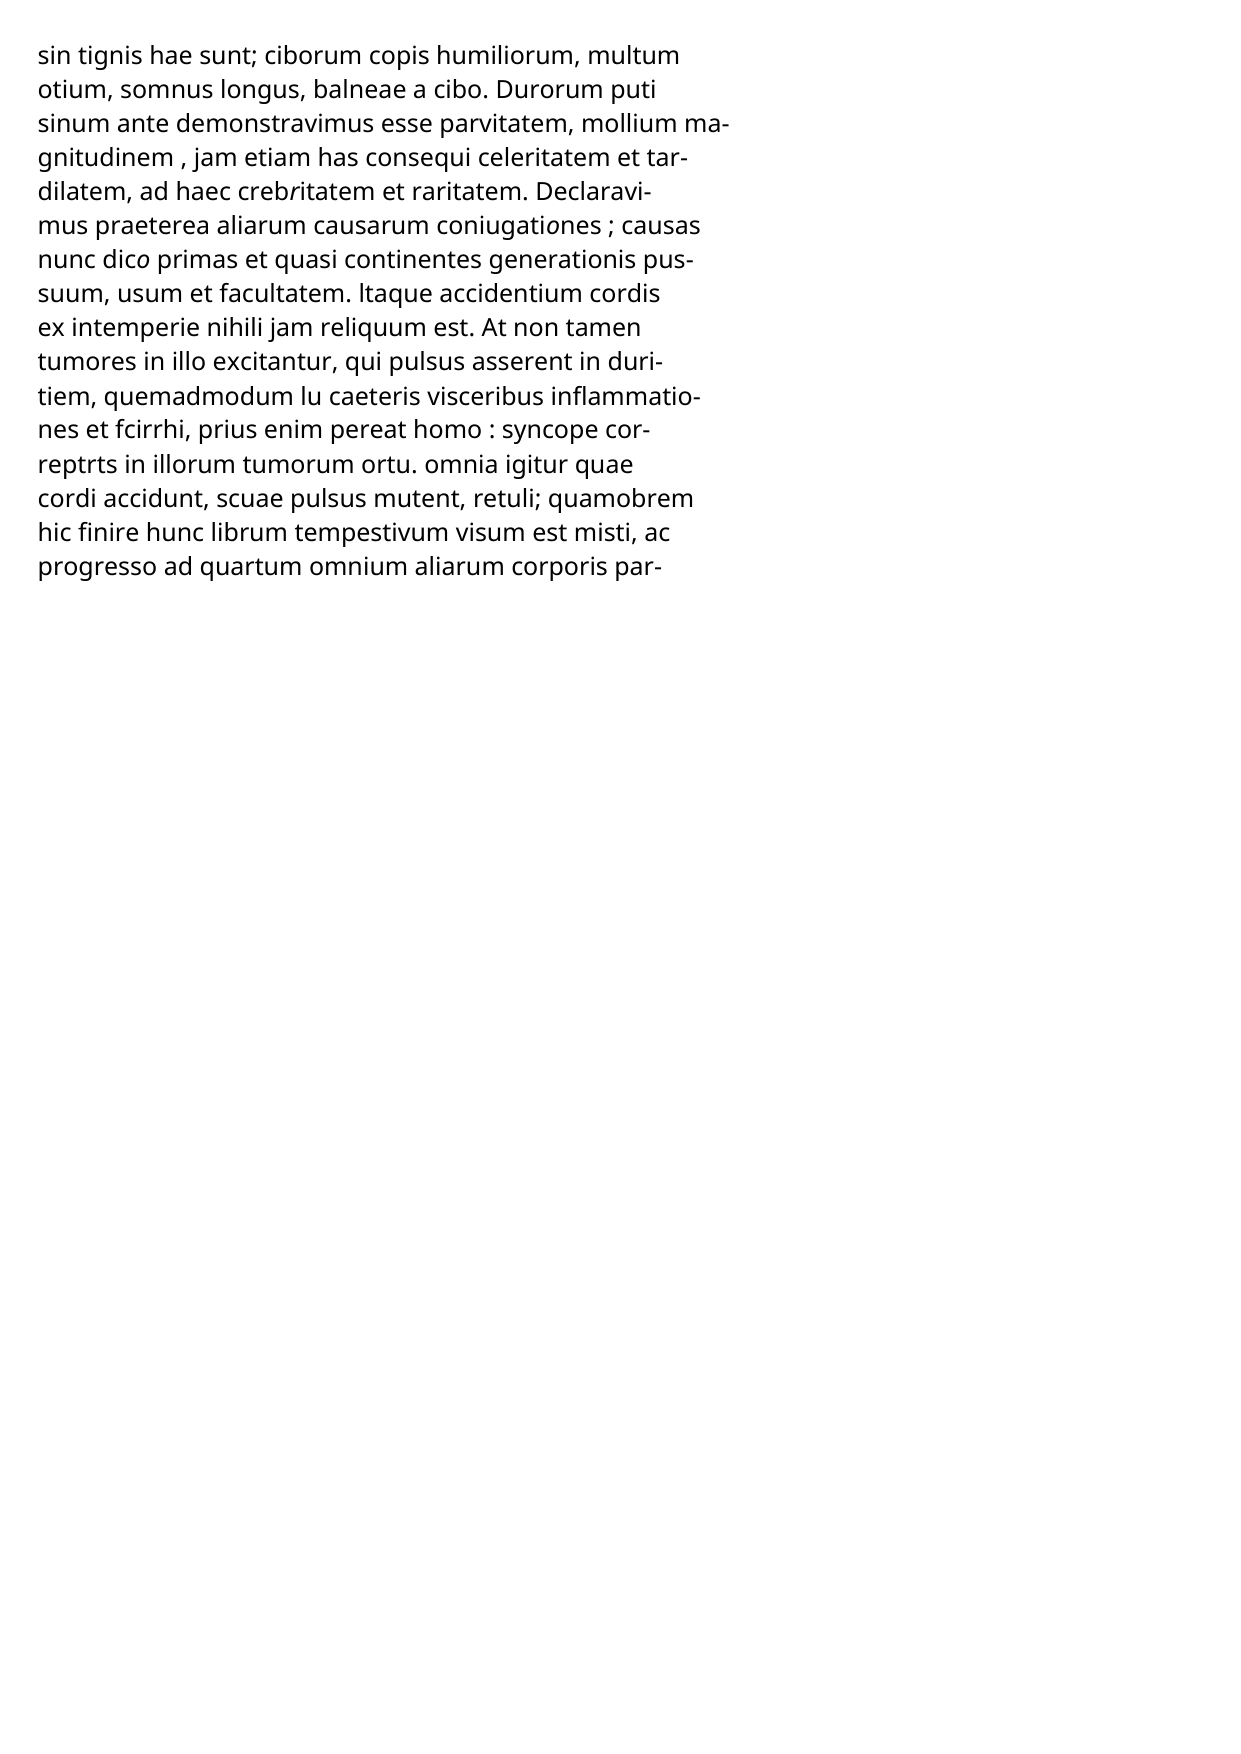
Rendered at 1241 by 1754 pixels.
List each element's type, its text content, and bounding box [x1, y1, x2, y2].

text sin tignis hae sunt; ciborum copis humiliorum, multum otium, somnus longus, balneae a cibo. Durorum puti sinum ante demonstravimus esse parvitatem, mollium ma- gnitudinem , jam etiam has consequi celeritatem et tar- dilatem, ad haec crebritatem et raritatem. Declaravi- mus praeterea aliarum causarum coniugationes ; causas nunc dico primas et quasi continentes generationis pus- suum, usum et facultatem. ltaque accidentium cordis ex intemperie nihili jam reliquum est. At non tamen tumores in illo excitantur, qui pulsus asserent in duri- tiem, quemadmodum lu caeteris visceribus inflammatio- nes et fcirrhi, prius enim pereat homo : syncope cor- reptrts in illorum tumorum ortu. omnia igitur quae cordi accidunt, scuae pulsus mutent, retuli; quamobrem hic finire hunc librum tempestivum visum est misti, ac progresso ad quartum omnium aliarum corporis par- [37, 37, 1203, 582]
